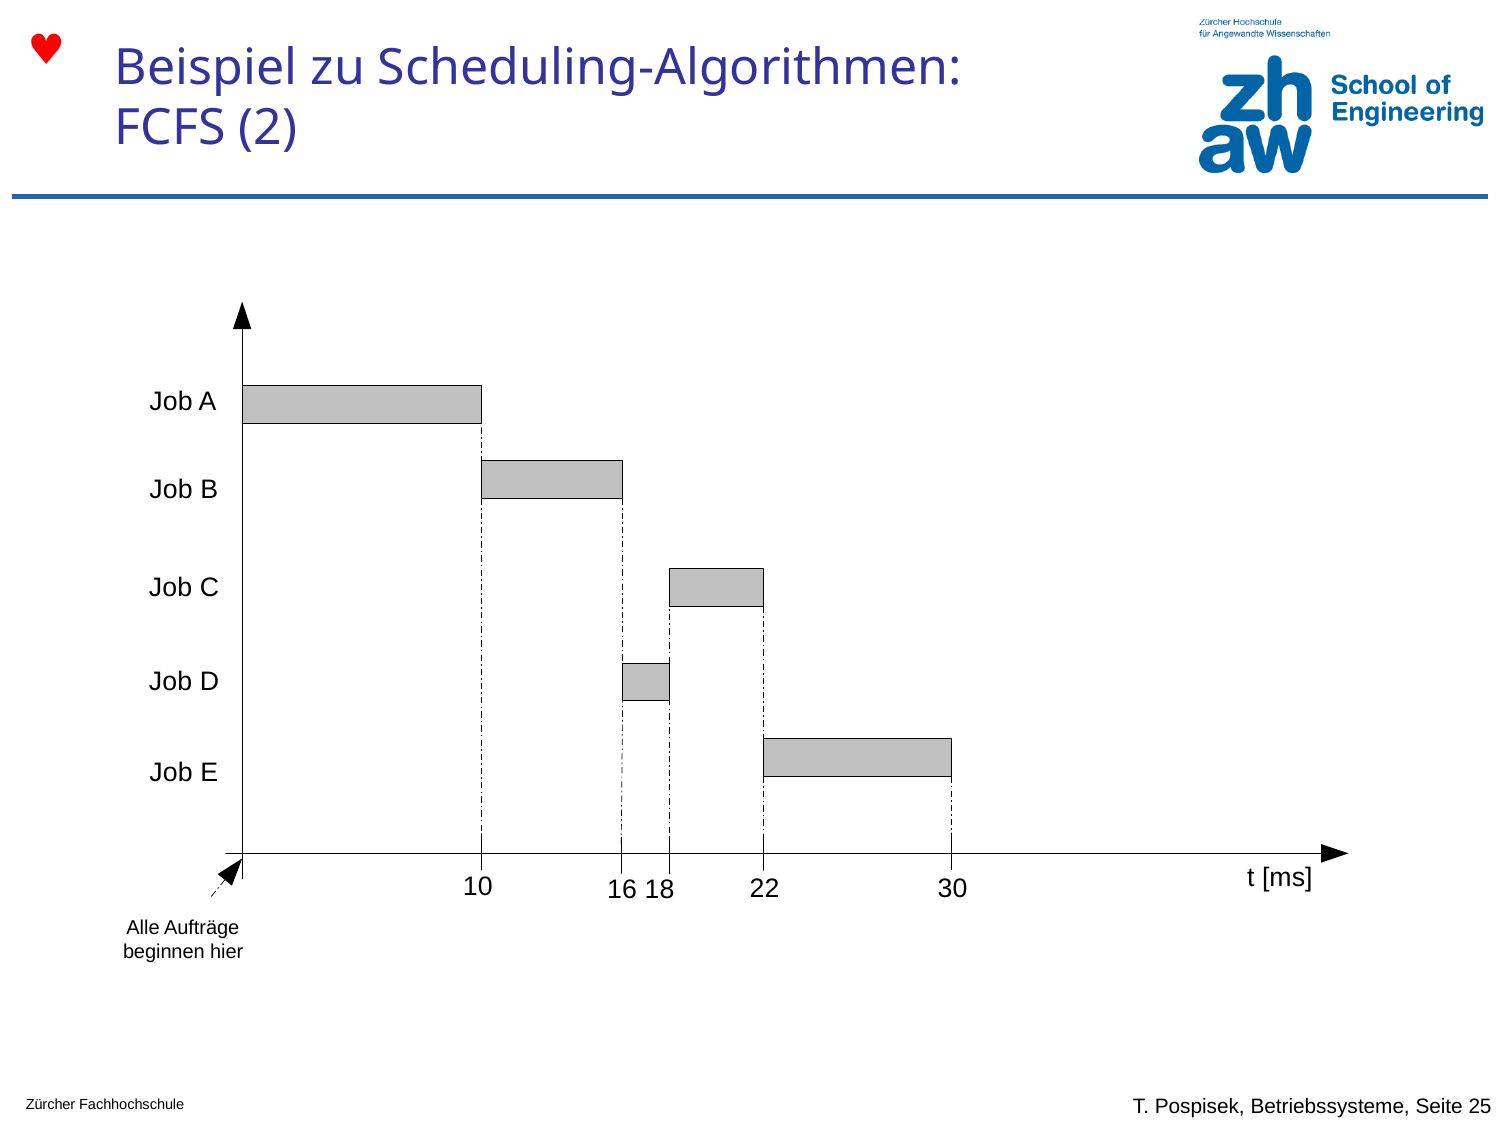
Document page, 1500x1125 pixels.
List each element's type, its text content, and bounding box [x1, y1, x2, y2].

text_box 16 18 [607, 874, 675, 905]
text_box ♥️ [12, 11, 95, 84]
text_box 30 [937, 873, 968, 904]
text_box [670, 569, 763, 606]
text_box Job E [149, 757, 218, 788]
picture [1199, 19, 1483, 173]
text_box Job B [149, 474, 218, 505]
text_box [1321, 844, 1349, 863]
text_box [623, 664, 669, 700]
text_box Job D [148, 666, 219, 697]
title Beispiel zu Scheduling-Algorithmen: FCFS (2) [99, 50, 1379, 163]
text_box Job A [149, 386, 218, 417]
text_box [232, 301, 252, 330]
text_box 22 [749, 873, 780, 904]
text_box beginnen hier [123, 940, 245, 963]
text_box 10 [462, 871, 493, 902]
text_box [482, 461, 624, 499]
text_box [764, 739, 952, 777]
text_box Alle Aufträge [126, 916, 247, 939]
text_box [243, 386, 481, 423]
text_box [217, 858, 243, 886]
text_box t [ms] [1247, 861, 1313, 892]
text_box Job C [148, 571, 219, 603]
